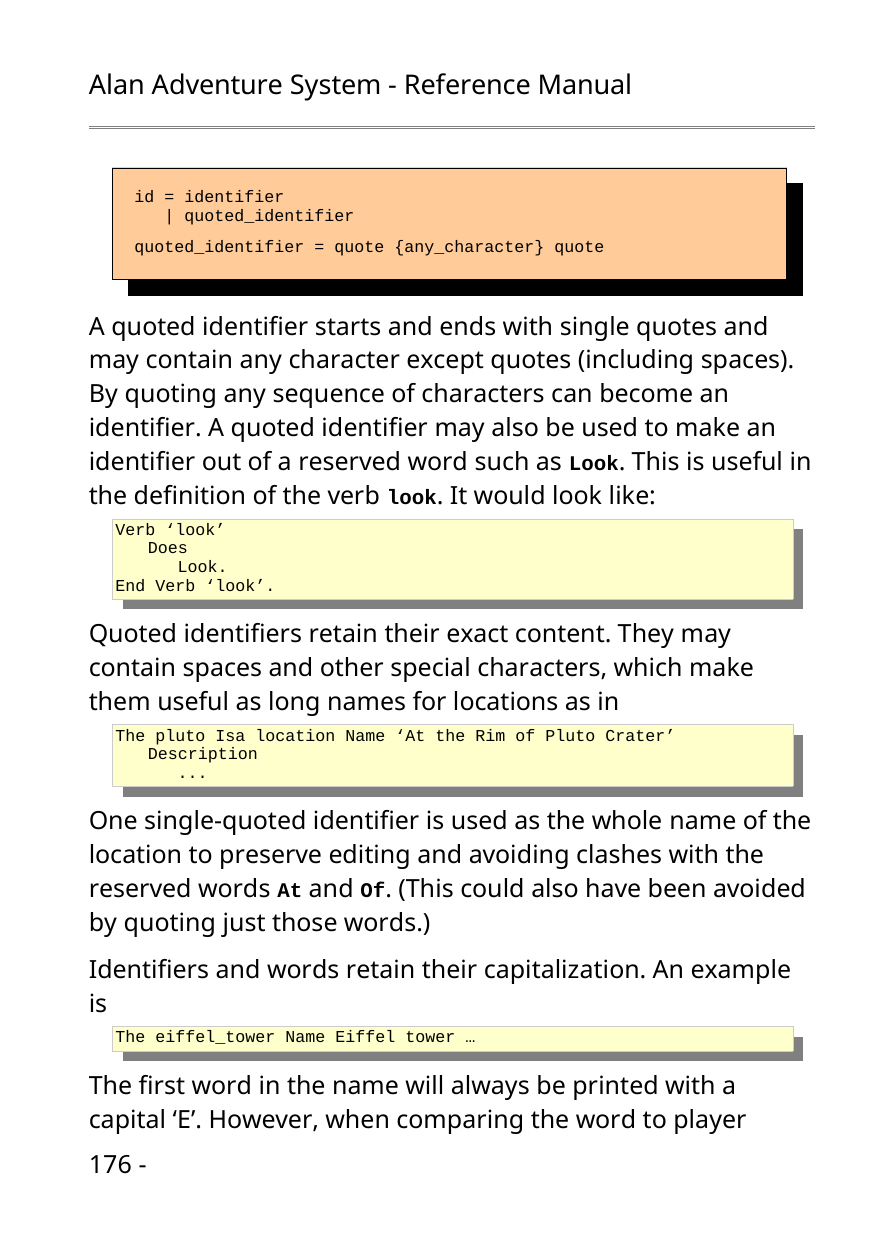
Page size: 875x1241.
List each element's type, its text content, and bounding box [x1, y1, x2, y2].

text Identifiers and words retain their capitalization. An example is [88, 952, 815, 1020]
text id = identifier | quoted_identifier [113, 169, 786, 217]
text The eiffel_tower Name Eiffel tower … [113, 1027, 793, 1051]
text A quoted identifier starts and ends with single quotes and may contain any character except quotes (including spaces). By quoting any sequence of characters can become an identifier. A quoted identifier may also be used to make an identi­fier out of a reserved word such as Look. This is useful in the definition of the verb look. It would look like: [88, 308, 815, 512]
text The pluto Isa location Name ‘At the Rim of Pluto Crater’ Description ... [113, 725, 793, 786]
text Quoted identifiers retain their exact content. They may contain spaces and other special characters, which make them useful as long names for locations as in [88, 616, 815, 718]
text One single-quoted identifier is used as the whole name of the location to preserve editing and avoiding clashes with the reserved words At and Of. (This could also have been avoided by quoting just those words.) [88, 803, 815, 939]
text quoted_identifier = quote {any_character} quote [113, 217, 786, 279]
text The first word in the name will always be printed with a capital ‘E’. However, when comparing the word to player [88, 1068, 815, 1136]
text Verb ‘look’ Does Look. End Verb ‘look’. [113, 520, 793, 599]
